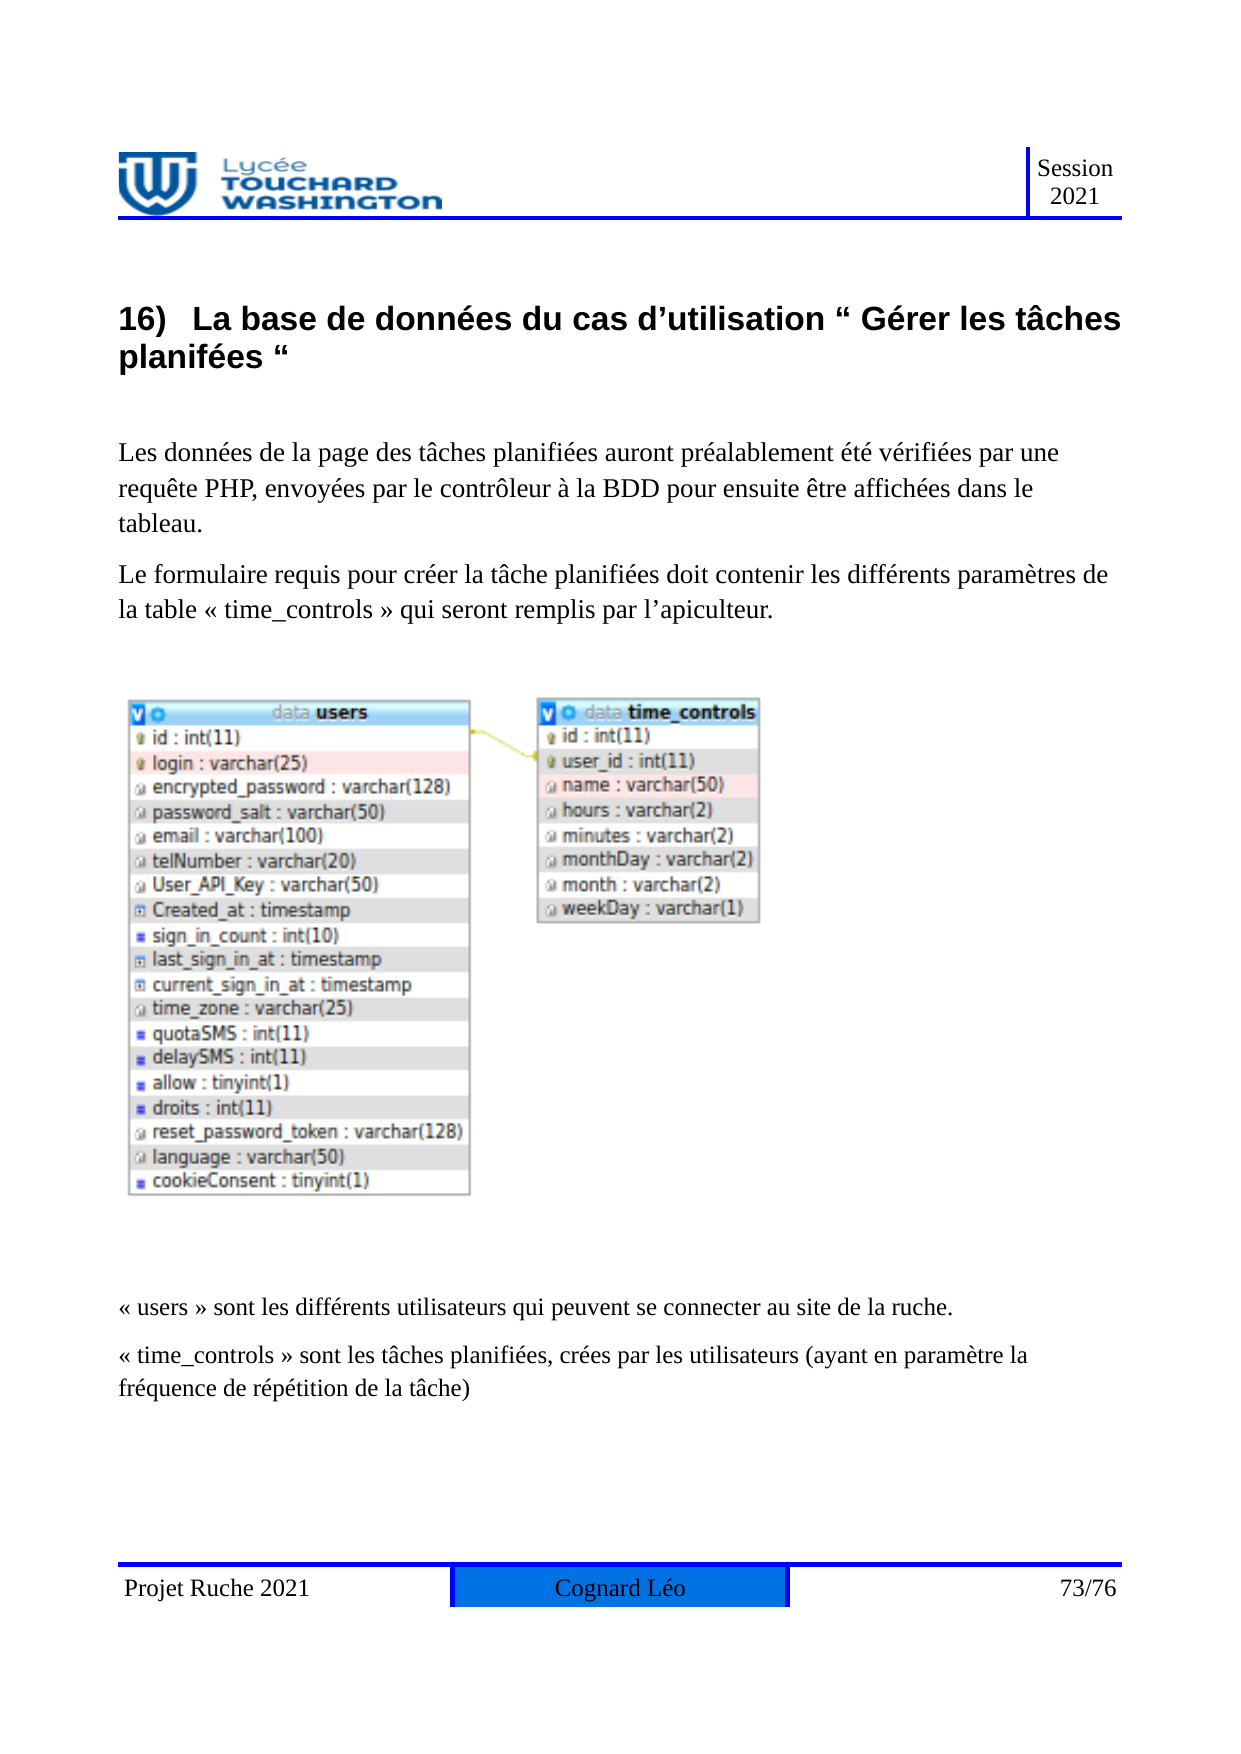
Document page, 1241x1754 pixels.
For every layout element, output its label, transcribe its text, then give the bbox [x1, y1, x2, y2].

picture [118, 694, 782, 1226]
text Le formulaire requis pour créer la tâche planifiées doit contenir les différents paramètres de la table « time_controls » qui seront remplis par l’apiculteur. [118, 558, 1122, 625]
subtitle La base de données du cas d’utilisation “ Gérer les tâches planifées “ [118, 299, 1122, 376]
text Les données de la page des tâches planifiées auront préalablement été vérifiées par une requête PHP, envoyées par le contrôleur à la BDD pour ensuite être affichées dans le tableau. [118, 436, 1122, 539]
picture [118, 152, 442, 216]
text « time_controls » sont les tâches planifiées, crées par les utilisateurs (ayant en paramètre la fréquence de répétition de la tâche) [118, 1340, 1122, 1402]
text « users » sont les différents utilisateurs qui peuvent se connecter au site de la ruche. [118, 1292, 1122, 1321]
